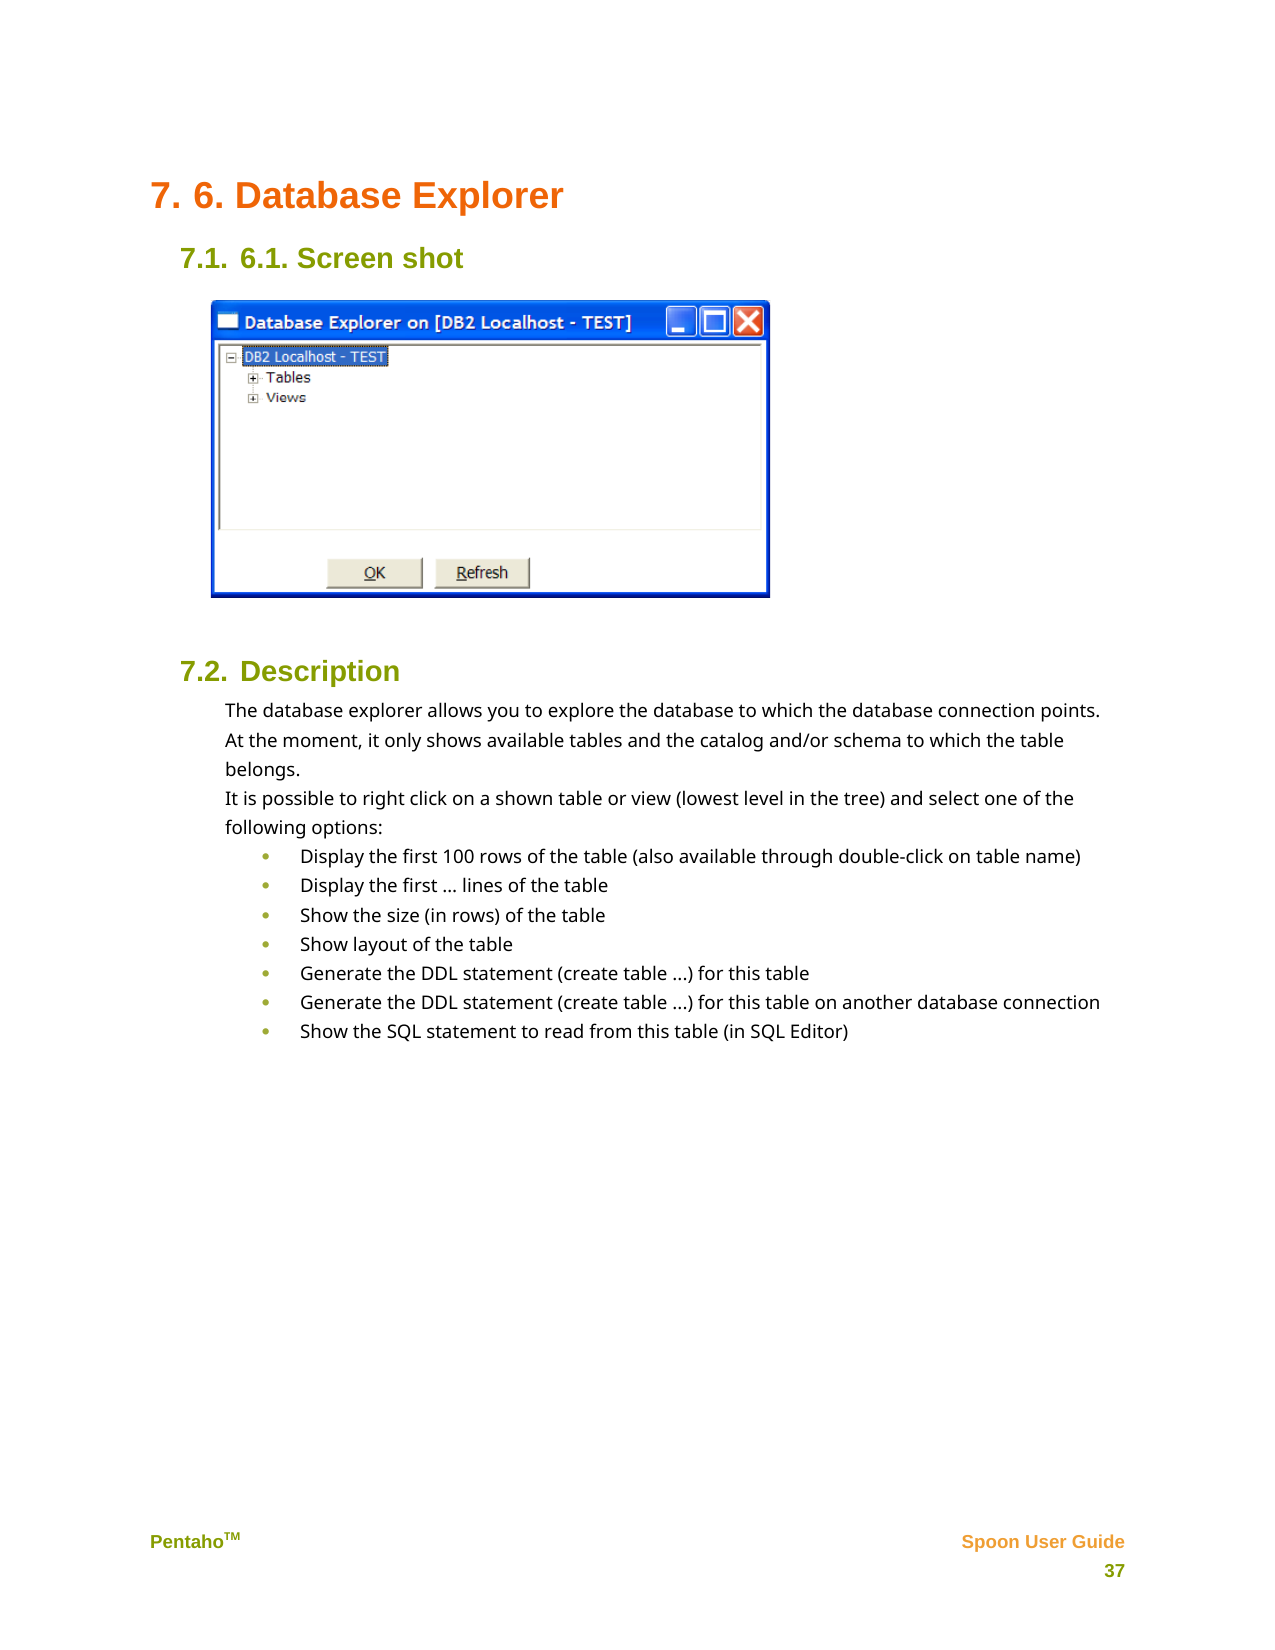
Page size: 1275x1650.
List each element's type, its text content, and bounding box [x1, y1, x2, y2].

subtitle 6.1. Screen shot [179, 241, 1125, 275]
list Display the first 100 rows of the table (also available through double-click on table name) [262, 840, 1125, 869]
list Show the SQL statement to read from this table (in SQL Editor) [262, 1015, 1125, 1044]
subtitle Description [179, 653, 1125, 688]
subtitle 6. Database Explorer [150, 181, 1125, 216]
list Generate the DDL statement (create table ...) for this table [262, 957, 1125, 986]
list Display the first … lines of the table [262, 869, 1125, 899]
list Generate the DDL statement (create table ...) for this table on another database connection [262, 986, 1125, 1015]
text The database explorer allows you to explore the database to which the database connection points. At the moment, it only shows available tables and the catalog and/or schema to which the table belongs. [225, 694, 1125, 782]
list Show the size (in rows) of the table [262, 899, 1125, 928]
list Show layout of the table [262, 928, 1125, 957]
text It is possible to right click on a shown table or view (lowest level in the tree) and select one of the following options: [225, 782, 1125, 840]
